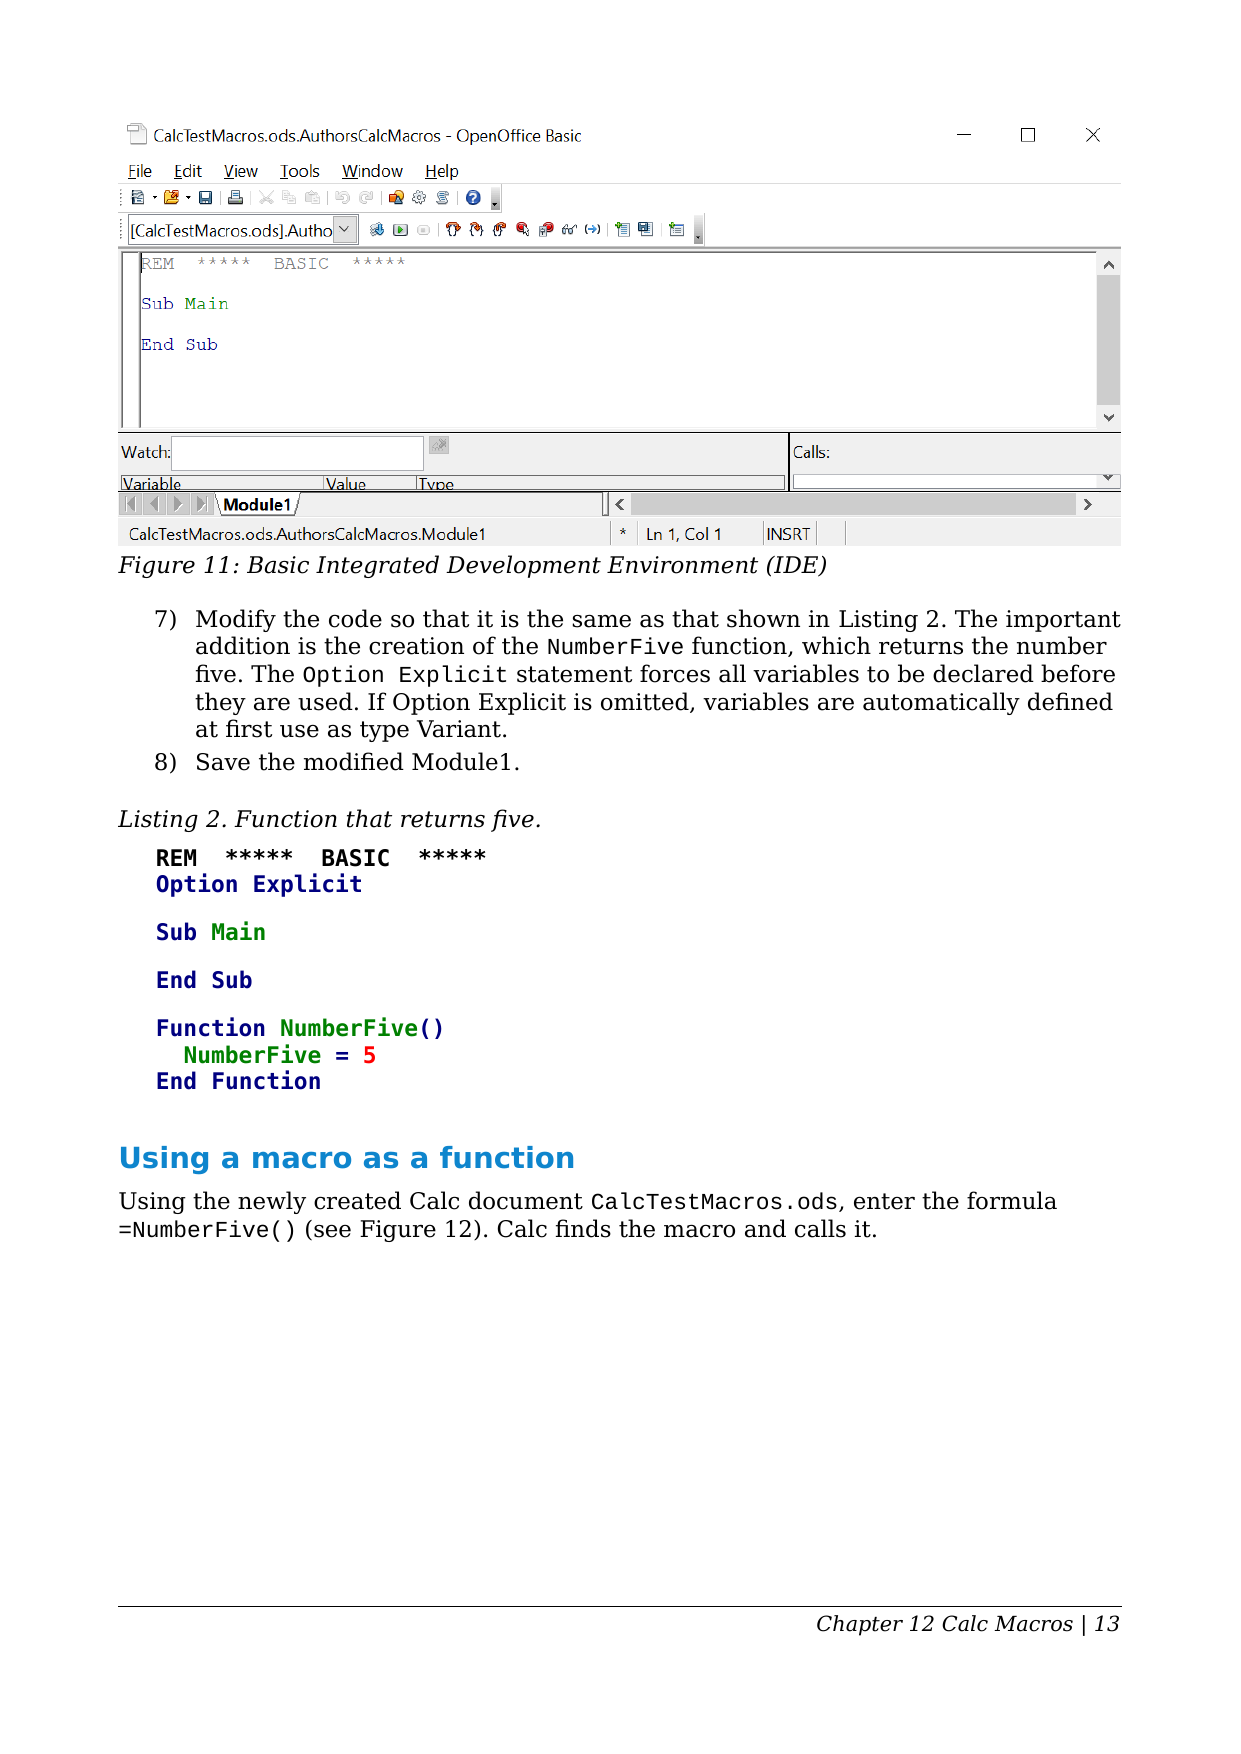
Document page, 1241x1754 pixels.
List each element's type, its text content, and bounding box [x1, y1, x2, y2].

text Sub Main [156, 919, 1092, 946]
text End Sub [156, 967, 1092, 994]
text NumberFive = 5 [156, 1042, 1092, 1068]
list Save the modified Module1. [177, 749, 1122, 776]
text End Function [156, 1068, 1092, 1095]
text Using the newly created Calc document CalcTestMacros.ods, enter the formula =NumberFive() (see Figure 12). Calc finds the macro and calls it. [118, 1188, 1122, 1244]
text Function NumberFive() [156, 1015, 1092, 1042]
list Modify the code so that it is the same as that shown in Listing 2. The important addition is the creation of the NumberFive function, which returns the number five. The Option Explicit statement forces all variables to be declared before they are used. If Option Explicit is omitted, variables are automatically defined at first use as type Variant. [177, 606, 1122, 743]
text REM ***** BASIC ***** [156, 845, 1092, 871]
text Option Explicit [156, 871, 1092, 898]
list Listing 2. Function that returns five. [118, 806, 1122, 832]
subtitle Using a macro as a function [118, 1142, 1122, 1176]
text Figure 11: Basic Integrated Development Environment (IDE) [118, 552, 1122, 579]
picture [118, 118, 1121, 546]
